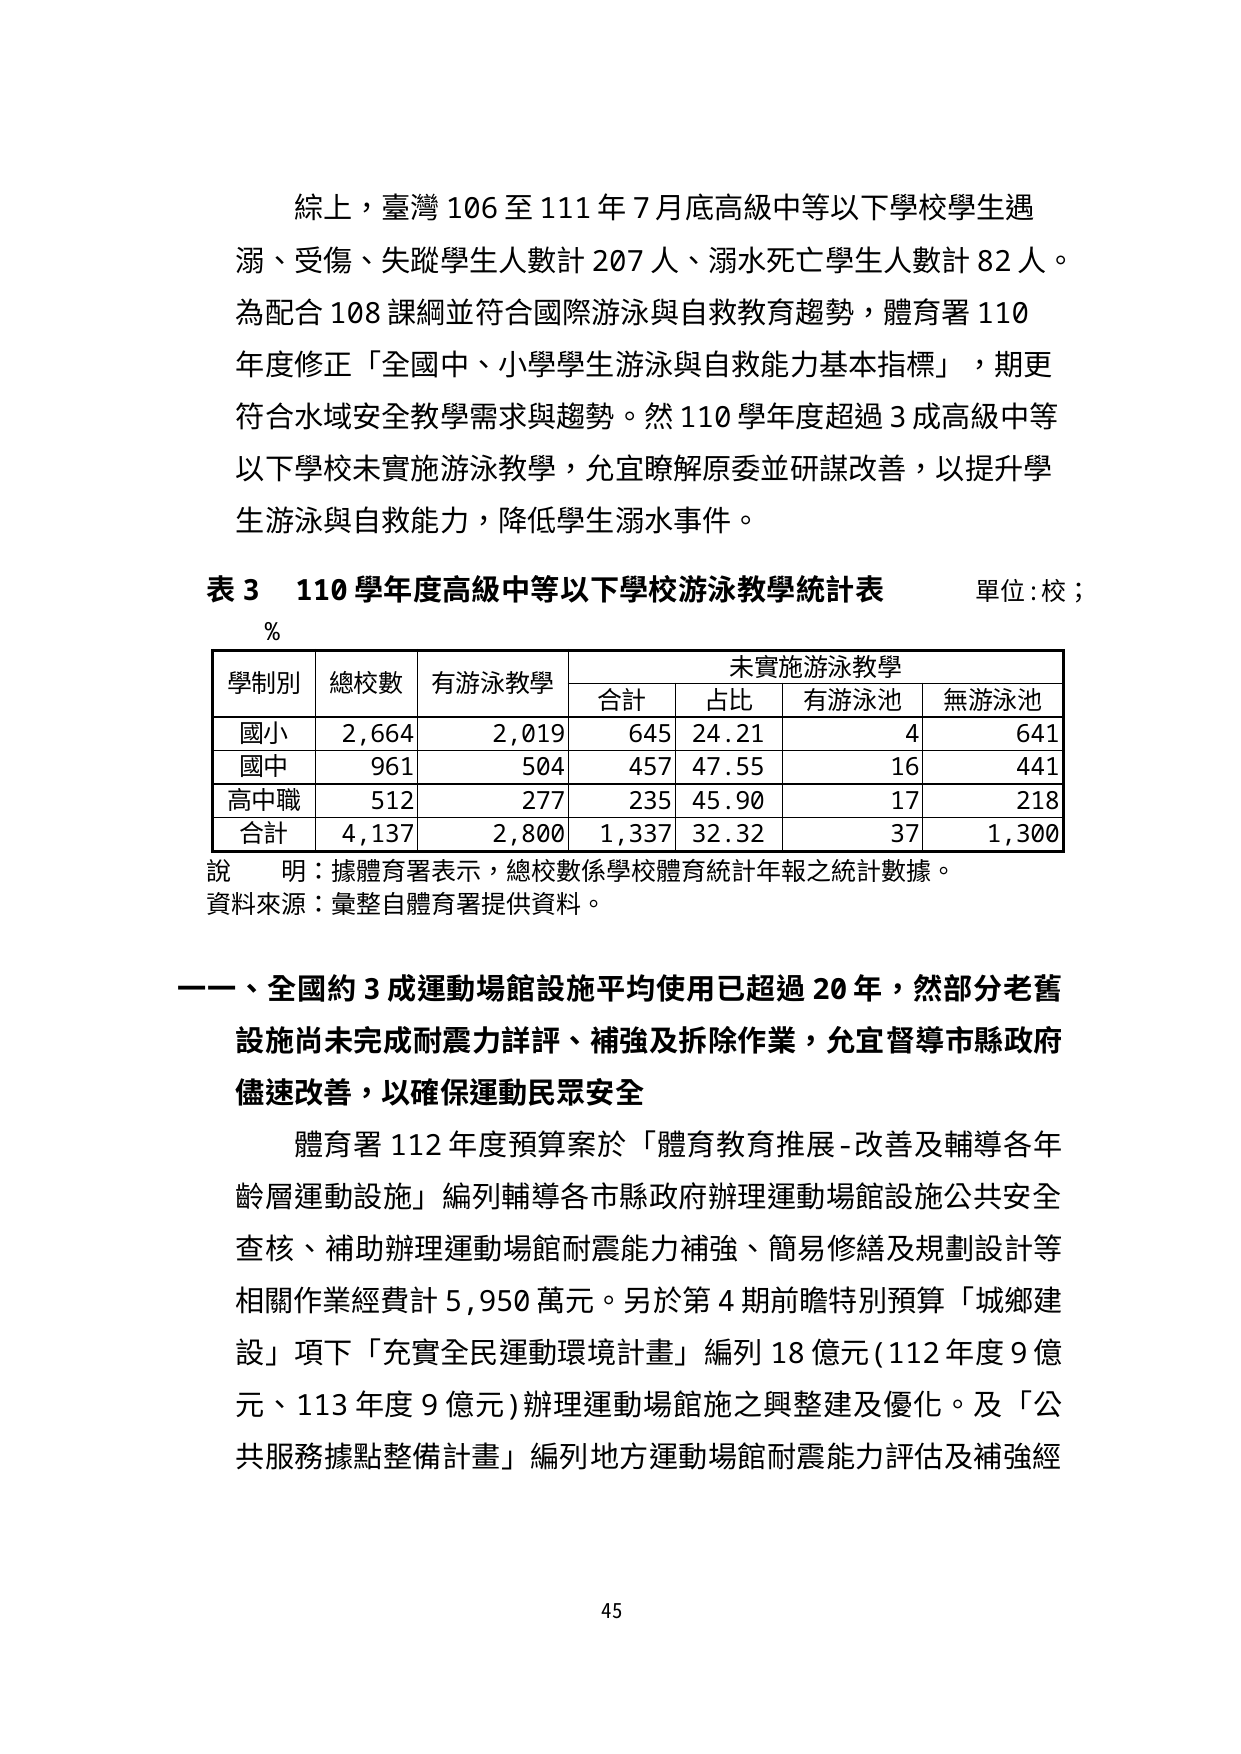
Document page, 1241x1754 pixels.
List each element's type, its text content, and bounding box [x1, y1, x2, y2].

table_header 未實施游泳教學 [569, 652, 1062, 682]
table_cell 合計 [214, 818, 315, 850]
table_cell 24.21 [676, 718, 782, 749]
table_cell 441 [923, 751, 1062, 783]
text 說 明：據體育署表示，總校數係學校體育統計年報之統計數據。 [207, 853, 1063, 887]
table_cell 1,300 [923, 818, 1062, 850]
table_cell 16 [783, 751, 922, 783]
table_cell 37 [783, 818, 922, 850]
table_cell 4 [783, 718, 922, 749]
table_cell 47.55 [676, 751, 782, 783]
table_cell 國中 [214, 751, 315, 783]
table_cell 961 [316, 751, 417, 783]
table_cell 占比 [676, 684, 782, 716]
table_cell 641 [923, 718, 1062, 749]
text 綜上，臺灣106至111年7月底高級中等以下學校學生遇溺、受傷、失蹤學生人數計207人、溺水死亡學生人數計82人。為配合108課綱並符合國際游泳與自救教育趨勢，體育署110年度修正「全國中、小學學生游泳與自救能力基本指標」，期更符合水域安全教學需求與趨勢。然110學年度超過3成高級中等以下學校未實施游泳教學，允宜瞭解原委並研謀改善，以提升學生游泳與自救能力，降低學生溺水事件。 [236, 177, 1063, 542]
table_cell 2,664 [316, 718, 417, 749]
table_cell 504 [418, 751, 568, 783]
text 一一、全國約3成運動場館設施平均使用已超過20年，然部分老舊設施尚未完成耐震力詳評、補強及拆除作業，允宜督導市縣政府儘速改善，以確保運動民眾安全 [177, 957, 1063, 1114]
table_cell 國小 [214, 718, 315, 749]
table_cell 合計 [569, 684, 675, 716]
text 資料來源：彙整自體育署提供資料。 [207, 887, 1063, 920]
table_cell 45.90 [676, 785, 782, 817]
table_cell 無游泳池 [923, 684, 1062, 716]
table_cell 277 [418, 785, 568, 817]
table_cell 2,800 [418, 818, 568, 850]
table_cell 512 [316, 785, 417, 817]
table_cell 235 [569, 785, 675, 817]
table_cell 645 [569, 718, 675, 749]
table_cell 4,137 [316, 818, 417, 850]
table_header 有游泳教學 [418, 652, 568, 716]
table_cell 17 [783, 785, 922, 817]
table_header 學制別 [214, 652, 315, 716]
text 表3 110學年度高級中等以下學校游泳教學統計表 單位:校；% [207, 567, 1067, 649]
table_header 總校數 [316, 652, 417, 716]
table_cell 有游泳池 [783, 684, 922, 716]
table_cell 32.32 [676, 818, 782, 850]
table_cell 218 [923, 785, 1062, 817]
table_cell 457 [569, 751, 675, 783]
text 體育署112年度預算案於「體育教育推展-改善及輔導各年齡層運動設施」編列輔導各市縣政府辦理運動場館設施公共安全查核、補助辦理運動場館耐震能力補強、簡易修繕及規劃設計等相關作業經費計5,950萬元。另於第4期前瞻特別預算「城鄉建設」項下「充實全民運動環境計畫」編列18億元(112年度9億元、113年度9億元)辦理運動場館施之興整建及優化。及「公共服務據點整備計畫」編列地方運動場館耐震能力評估及補強經 [236, 1114, 1063, 1478]
table_cell 1,337 [569, 818, 675, 850]
table_cell 2,019 [418, 718, 568, 749]
table_cell 高中職 [214, 785, 315, 817]
